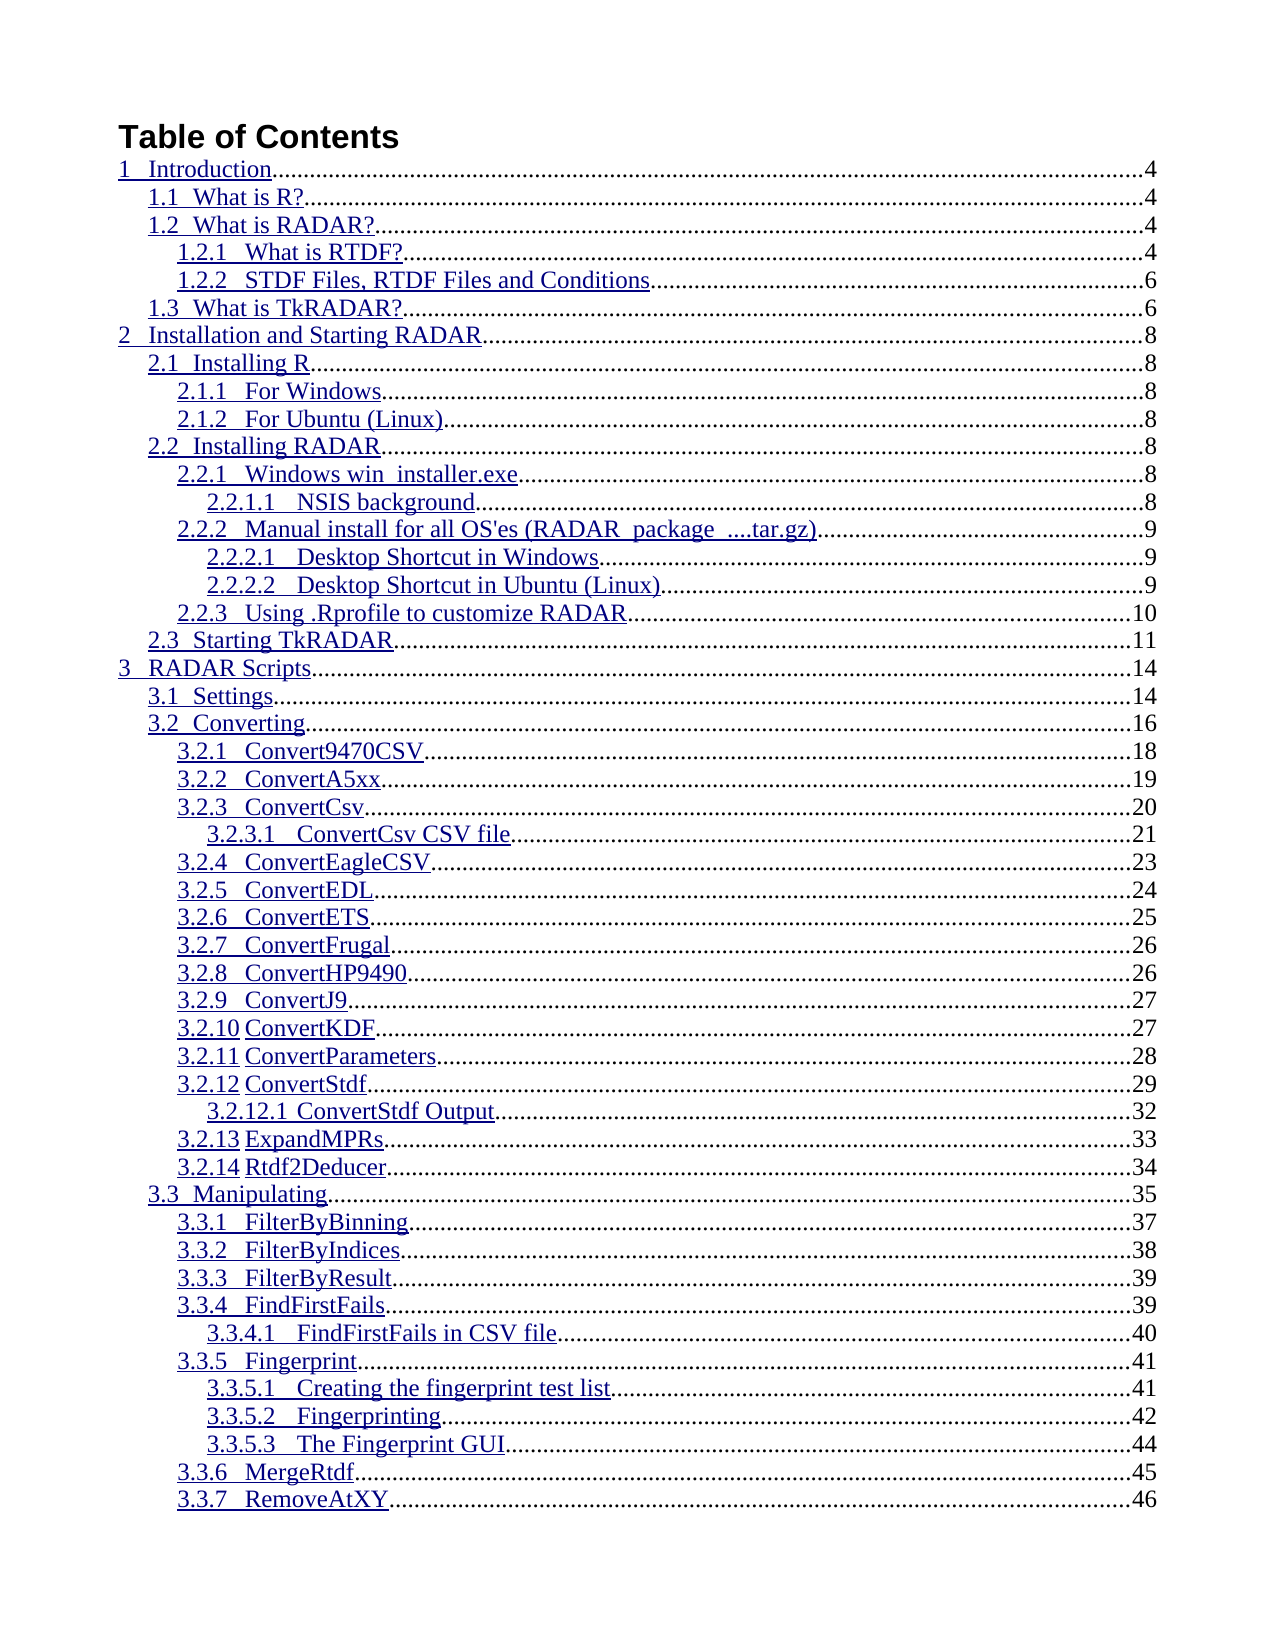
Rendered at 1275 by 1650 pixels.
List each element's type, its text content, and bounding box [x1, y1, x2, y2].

text 2.1.1 For Windows 8 [177, 377, 1157, 405]
text 3.3.7 RemoveAtXY 46 [177, 1485, 1157, 1513]
subtitle Table of Contents [118, 118, 1157, 155]
text 2 Installation and Starting RADAR 8 [118, 322, 1157, 349]
text 3.2.7 ConvertFrugal 26 [177, 931, 1157, 959]
text 3.1 Settings 14 [148, 682, 1157, 709]
text 3.2.12 ConvertStdf 29 [177, 1070, 1157, 1097]
text 1 Introduction 4 [118, 155, 1157, 183]
text 3.3.5.2 Fingerprinting 42 [207, 1402, 1157, 1430]
text 2.2.2 Manual install for all OS'es (RADAR_package_....tar.gz) 9 [177, 516, 1157, 543]
text 2.1 Installing R 8 [148, 349, 1157, 377]
text 3.2.1 Convert9470CSV 18 [177, 737, 1157, 765]
text 3.2.13 ExpandMPRs 33 [177, 1125, 1157, 1153]
text 2.2.2.2 Desktop Shortcut in Ubuntu (Linux) 9 [207, 571, 1157, 599]
text 3.3.2 FilterByIndices 38 [177, 1236, 1157, 1264]
text 3.3.6 MergeRtdf 45 [177, 1458, 1157, 1485]
text 3.3.4.1 FindFirstFails in CSV file 40 [207, 1319, 1157, 1347]
text 3.3 Manipulating 35 [148, 1181, 1157, 1208]
text 3.2.5 ConvertEDL 24 [177, 876, 1157, 903]
text 3.3.5.1 Creating the fingerprint test list 41 [207, 1374, 1157, 1402]
text 3.3.5.3 The Fingerprint GUI 44 [207, 1430, 1157, 1458]
text 2.2.2.1 Desktop Shortcut in Windows 9 [207, 543, 1157, 571]
text 3.2.11 ConvertParameters 28 [177, 1042, 1157, 1070]
text 2.1.2 For Ubuntu (Linux) 8 [177, 405, 1157, 432]
text 1.2.2 STDF Files, RTDF Files and Conditions 6 [177, 266, 1157, 294]
text 2.2.1.1 NSIS background 8 [207, 488, 1157, 516]
text 3.2.4 ConvertEagleCSV 23 [177, 848, 1157, 876]
text 2.2.3 Using .Rprofile to customize RADAR 10 [177, 599, 1157, 626]
text 3.3.3 FilterByResult 39 [177, 1264, 1157, 1291]
text 3.3.1 FilterByBinning 37 [177, 1208, 1157, 1236]
text 3.2.9 ConvertJ9 27 [177, 987, 1157, 1014]
text 3.3.4 FindFirstFails 39 [177, 1291, 1157, 1319]
text 1.2.1 What is RTDF? 4 [177, 238, 1157, 266]
text 1.1 What is R? 4 [148, 183, 1157, 211]
text 3.2.2 ConvertA5xx 19 [177, 765, 1157, 793]
text 3 RADAR Scripts 14 [118, 654, 1157, 682]
text 3.2.8 ConvertHP9490 26 [177, 959, 1157, 987]
text 3.2.12.1 ConvertStdf Output 32 [207, 1097, 1157, 1125]
text 3.2.3.1 ConvertCsv CSV file 21 [207, 820, 1157, 848]
text 3.3.5 Fingerprint 41 [177, 1347, 1157, 1374]
text 1.3 What is TkRADAR? 6 [148, 294, 1157, 322]
text 2.2.1 Windows win_installer.exe 8 [177, 460, 1157, 488]
text 2.3 Starting TkRADAR 11 [148, 626, 1157, 654]
text 3.2 Converting 16 [148, 709, 1157, 737]
text 3.2.10 ConvertKDF 27 [177, 1014, 1157, 1042]
text 3.2.14 Rtdf2Deducer 34 [177, 1153, 1157, 1181]
text 1.2 What is RADAR? 4 [148, 211, 1157, 238]
text 2.2 Installing RADAR 8 [148, 432, 1157, 460]
text 3.2.3 ConvertCsv 20 [177, 793, 1157, 820]
text 3.2.6 ConvertETS 25 [177, 903, 1157, 931]
